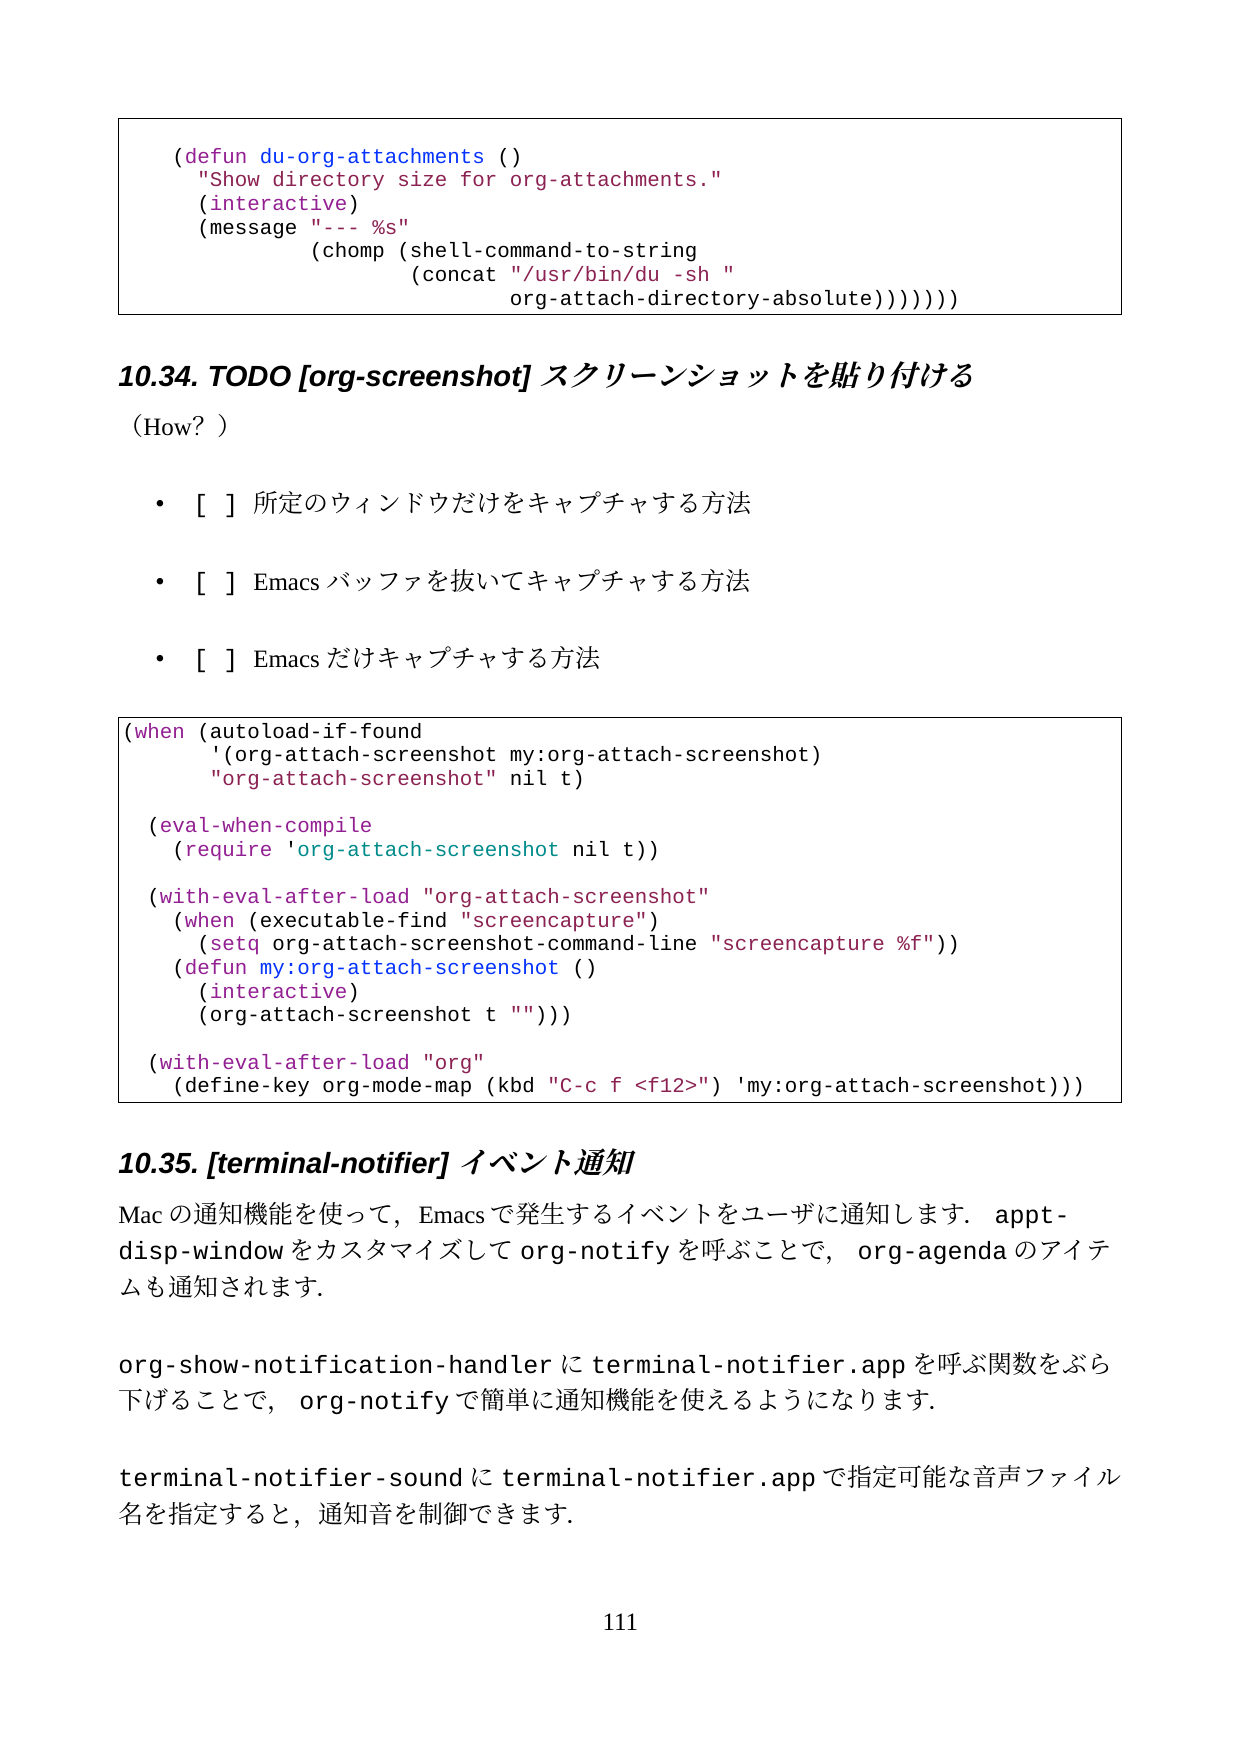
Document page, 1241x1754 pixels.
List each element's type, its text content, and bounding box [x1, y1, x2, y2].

text (eval-when-compile [119, 811, 1121, 835]
text Mac の通知機能を使って，Emacsで発生するイベントをユーザに通知します． appt-disp-window をカスタマイズして org-notify を呼ぶことで， org-agenda のアイテムも通知されます． [118, 1195, 1122, 1332]
text (with-eval-after-load "org-attach-screenshot" [119, 882, 1121, 906]
text (define-key org-mode-map (kbd "C-c f <f12>") 'my:org-attach-screenshot))) [119, 1071, 1121, 1102]
text (defun my:org-attach-screenshot () [119, 953, 1121, 977]
text org-show-notification-handler に terminal-notifier.app を呼ぶ関数をぶら下げることで， org-notify で簡単に通知機能を使えるようになります． [118, 1344, 1122, 1446]
text org-attach-directory-absolute))))))) [119, 284, 1121, 314]
text (defun du-org-attachments () [119, 142, 1121, 165]
text (chomp (shell-command-to-string [119, 236, 1121, 260]
text (message "--- %s" [119, 213, 1121, 236]
text (require 'org-attach-screenshot nil t)) [119, 835, 1121, 858]
list [ ] 所定のウィンドウだけをキャプチャする方法 [156, 484, 1122, 549]
text (interactive) [119, 189, 1121, 213]
text "org-attach-screenshot" nil t) [119, 764, 1121, 788]
list [ ] Emacs バッファを抜いてキャプチャする方法 [156, 562, 1122, 627]
text (interactive) [119, 977, 1121, 1000]
text (with-eval-after-load "org" [119, 1048, 1121, 1071]
text （How？） [118, 407, 1122, 472]
text (when (autoload-if-found [119, 718, 1121, 740]
text (concat "/usr/bin/du -sh " [119, 260, 1121, 284]
text '(org-attach-screenshot my:org-attach-screenshot) [119, 740, 1121, 764]
text (org-attach-screenshot t ""))) [119, 1000, 1121, 1024]
subtitle TODO [org-screenshot] スクリーンショットを貼り付ける [118, 353, 1122, 394]
text "Show directory size for org-attachments." [119, 165, 1121, 189]
list [ ] Emacs だけキャプチャする方法 [156, 639, 1122, 704]
subtitle [terminal-notifier] イベント通知 [118, 1140, 1122, 1182]
text terminal-notifier-sound に terminal-notifier.app で指定可能な音声ファイル名を指定すると，通知音を制御できます． [118, 1458, 1122, 1559]
text (setq org-attach-screenshot-command-line "screencapture %f")) [119, 929, 1121, 953]
text (when (executable-find "screencapture") [119, 906, 1121, 929]
